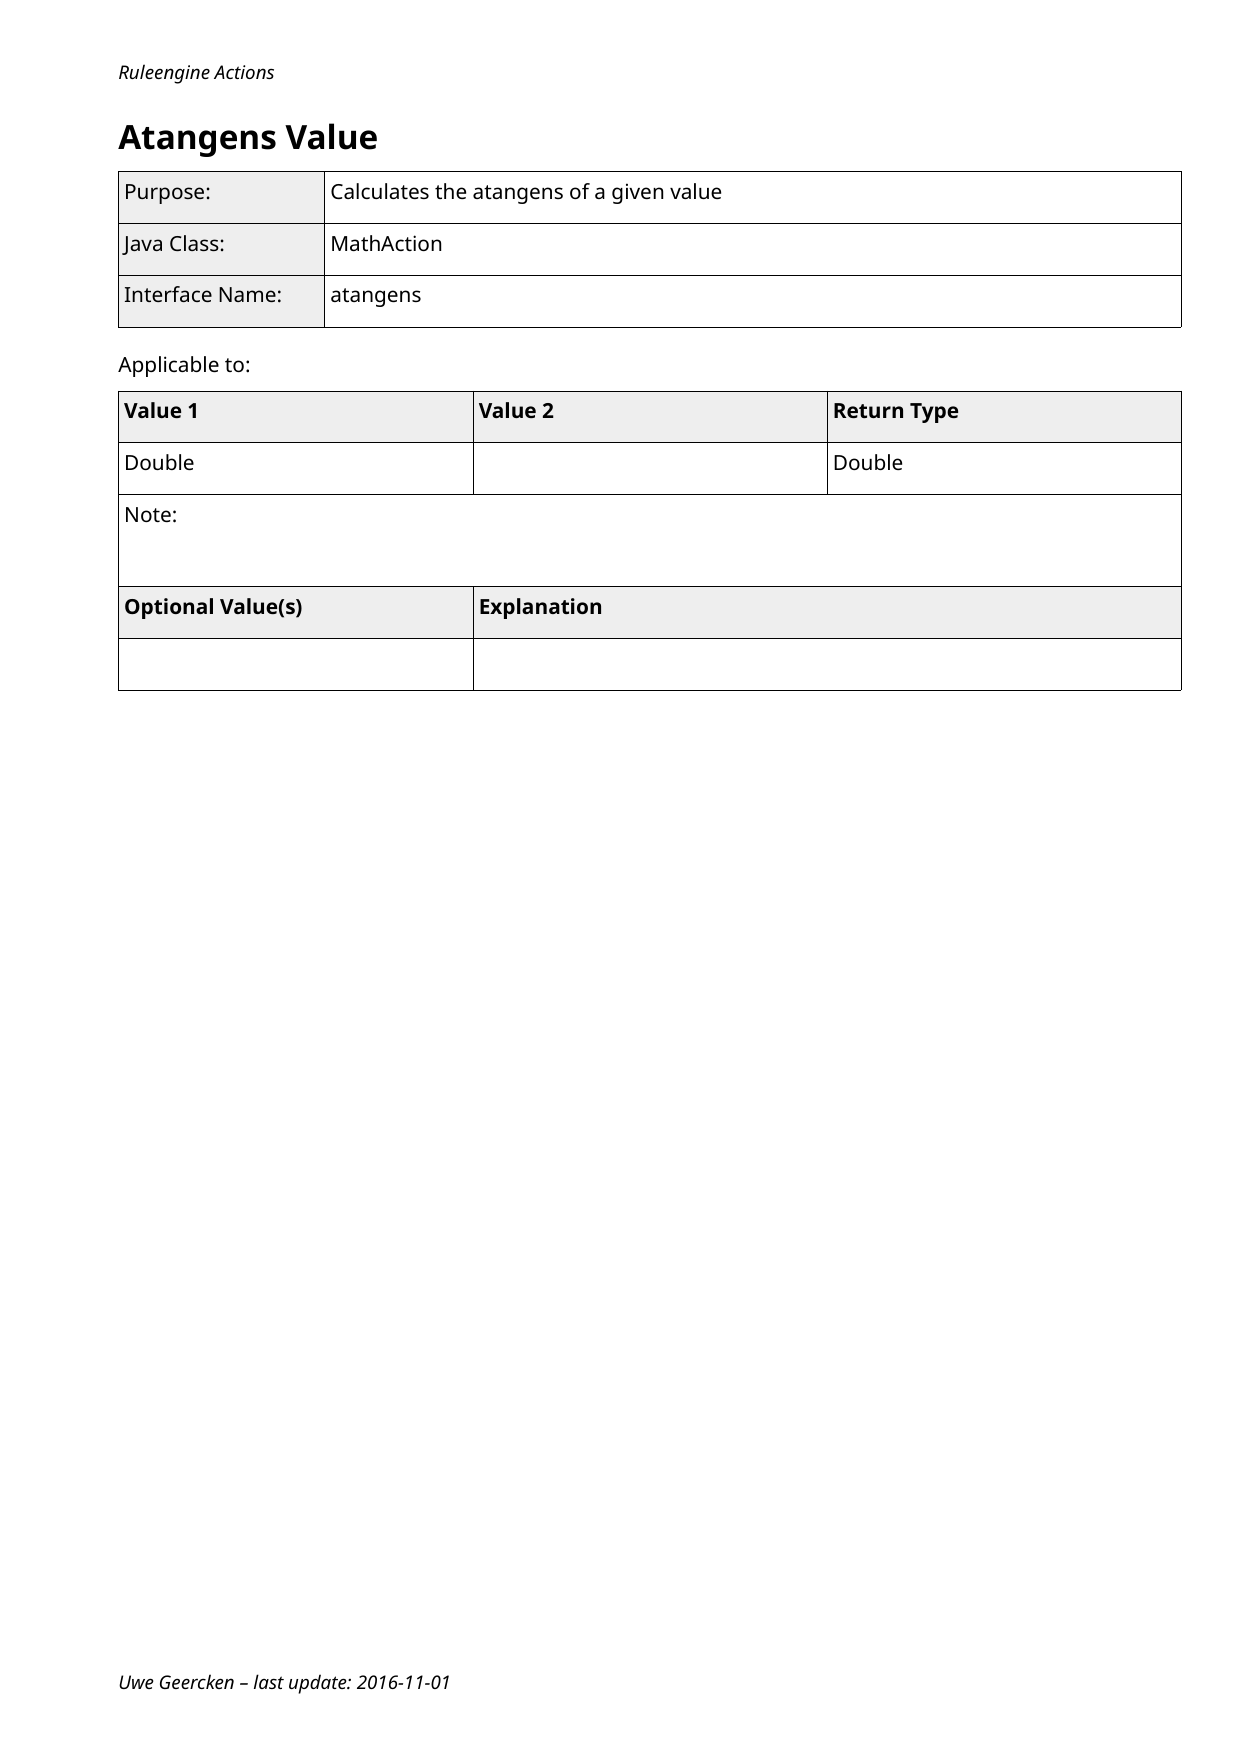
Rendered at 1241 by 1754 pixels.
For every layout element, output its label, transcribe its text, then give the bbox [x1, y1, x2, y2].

table_cell Interface Name: [119, 276, 324, 327]
table_cell MathAction [325, 224, 1181, 275]
table_cell atangens [325, 276, 1181, 327]
table_cell Optional Value(s) [119, 587, 473, 638]
table_header Purpose: [119, 172, 324, 223]
table_header Calculates the atangens of a given value [325, 172, 1181, 223]
table_cell [119, 639, 473, 689]
table_cell Note: [119, 495, 1181, 586]
table_cell Double [828, 443, 1181, 494]
table_cell [474, 639, 1181, 689]
table_header Return Type [828, 392, 1181, 442]
table_header Value 1 [119, 392, 473, 442]
table_cell [474, 443, 827, 494]
table_header Value 2 [474, 392, 827, 442]
table_cell Explanation [474, 587, 1181, 638]
text Atangens Value [118, 114, 1181, 159]
table_cell Double [119, 443, 473, 494]
text Applicable to: [118, 350, 1181, 379]
table_cell Java Class: [119, 224, 324, 275]
